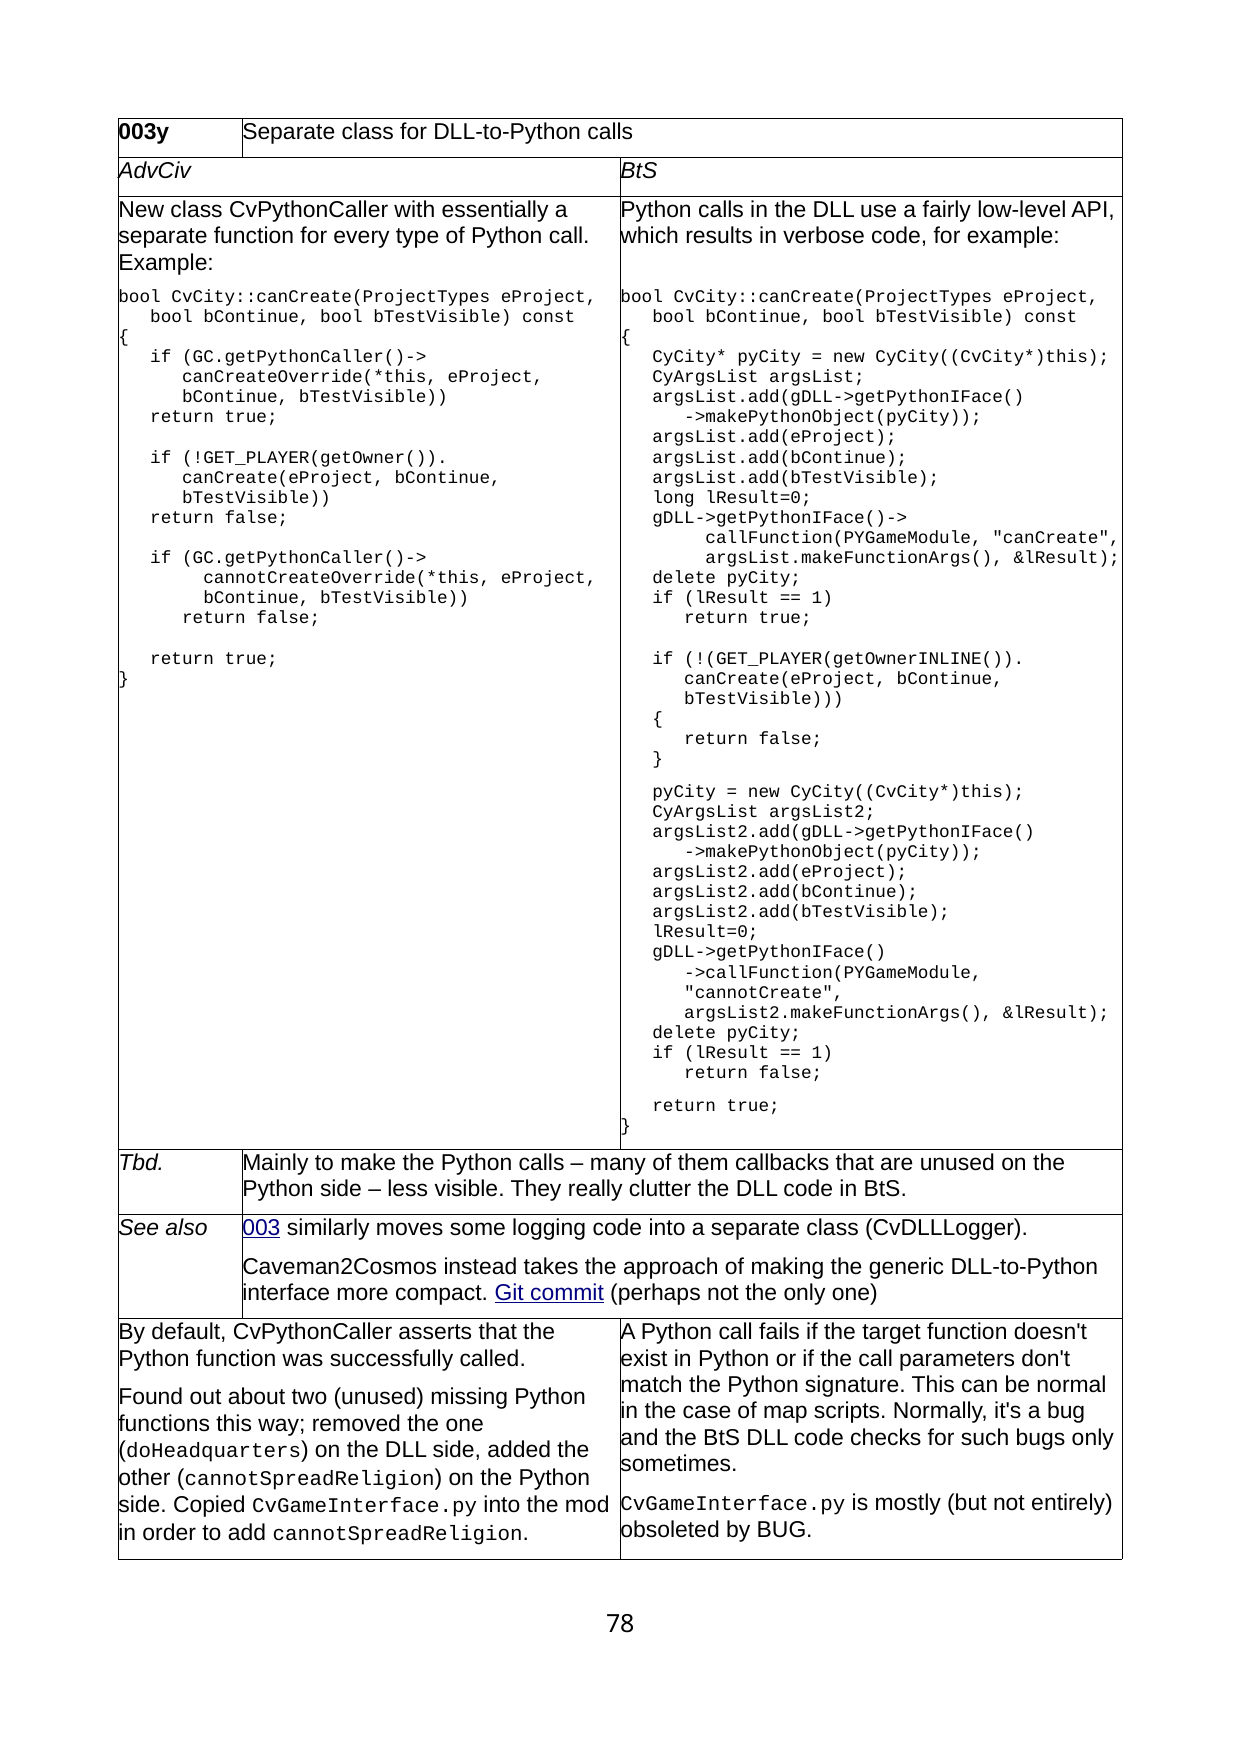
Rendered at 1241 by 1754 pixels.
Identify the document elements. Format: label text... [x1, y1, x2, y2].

table_cell 003 similarly moves some logging code into a separate class (CvDLLLogger). Caveman2Cosmos instead takes the approach of making the generic DLL-to-Python interface more compact. Git commit (perhaps not the only one) [243, 1215, 1122, 1318]
table_cell Mainly to make the Python calls – many of them callbacks that are unused on the Python side – less visible. They really clutter the DLL code in BtS. [243, 1150, 1122, 1214]
table_cell New class CvPythonCaller with essentially a separate function for every type of Python call. Example: bool CvCity::canCreate(ProjectTypes eProject, bool bContinue, bool bTestVisible) const { if (GC.getPythonCaller()-> canCreateOverride(*this, eProject, bContinue, bTestVisible)) return true; if (!GET_PLAYER(getOwner()). canCreate(eProject, bContinue, bTestVisible)) return false; if (GC.getPythonCaller()-> cannotCreateOverride(*this, eProject, bContinue, bTestVisible)) return false; return true; } [119, 197, 620, 1149]
table_header 003y [119, 119, 242, 157]
table_cell A Python call fails if the target function doesn't exist in Python or if the call parameters don't match the Python signature. This can be normal in the case of map scripts. Normally, it's a bug and the BtS DLL code checks for such bugs only sometimes. CvGameInterface.py is mostly (but not entirely) obsoleted by BUG. [621, 1319, 1122, 1559]
table_cell BtS [621, 158, 1122, 196]
table_cell Python calls in the DLL use a fairly low-level API, which results in verbose code, for example: bool CvCity::canCreate(ProjectTypes eProject, bool bContinue, bool bTestVisible) const { CyCity* pyCity = new CyCity((CvCity*)this); CyArgsList argsList; argsList.add(gDLL->getPythonIFace() ->makePythonObject(pyCity)); argsList.add(eProject); argsList.add(bContinue); argsList.add(bTestVisible); long lResult=0; gDLL->getPythonIFace()-> callFunction(PYGameModule, "canCreate", argsList.makeFunctionArgs(), &lResult); delete pyCity; if (lResult == 1) return true; if (!(GET_PLAYER(getOwnerINLINE()). canCreate(eProject, bContinue, bTestVisible))) { return false; } pyCity = new CyCity((CvCity*)this); CyArgsList argsList2; argsList2.add(gDLL->getPythonIFace() ->makePythonObject(pyCity)); argsList2.add(eProject); argsList2.add(bContinue); argsList2.add(bTestVisible); lResult=0; gDLL->getPythonIFace() ->callFunction(PYGameModule, "cannotCreate", argsList2.makeFunctionArgs(), &lResult); delete pyCity; if (lResult == 1) return false; return true; } [621, 197, 1122, 1149]
table_header Separate class for DLL-to-Python calls [243, 119, 1122, 157]
table_cell By default, CvPythonCaller asserts that the Python function was successfully called. Found out about two (unused) missing Python functions this way; removed the one (doHeadquarters) on the DLL side, added the other (cannotSpreadReligion) on the Python side. Copied CvGameInterface.py into the mod in order to add cannotSpreadReligion. [119, 1319, 620, 1559]
table_cell AdvCiv [119, 158, 620, 196]
table_cell Tbd. [119, 1150, 242, 1214]
table_cell See also [119, 1215, 242, 1318]
